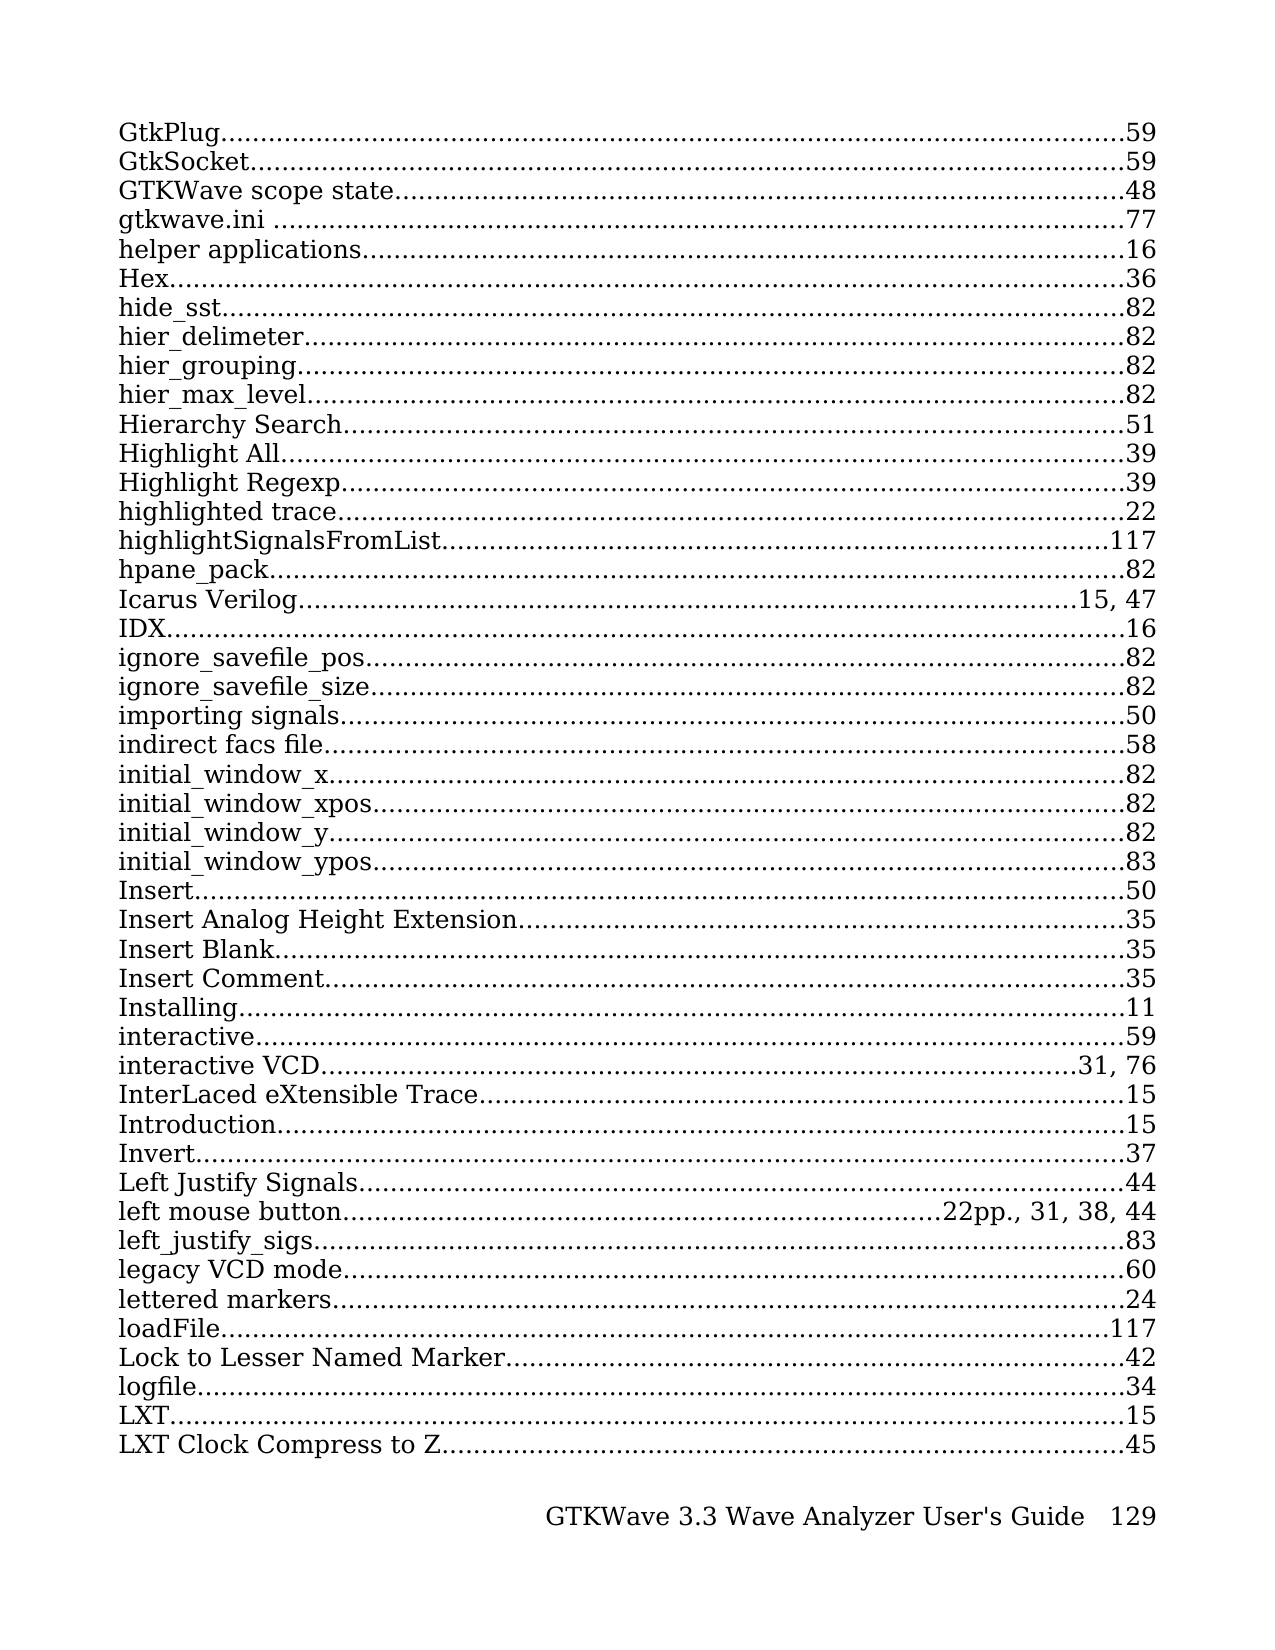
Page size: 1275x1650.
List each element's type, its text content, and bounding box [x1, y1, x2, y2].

text Installing 11 [118, 993, 1157, 1022]
text Icarus Verilog 15, 47 [118, 585, 1157, 614]
text initial_window_x 82 [118, 760, 1157, 789]
text Introduction 15 [118, 1110, 1157, 1139]
text interactive VCD 31, 76 [118, 1051, 1157, 1081]
text hpane_pack 82 [118, 556, 1157, 585]
text IDX 16 [118, 614, 1157, 643]
text ignore_savefile_pos 82 [118, 643, 1157, 672]
text Highlight All 39 [118, 439, 1157, 468]
text ignore_savefile_size 82 [118, 672, 1157, 701]
text Hex 36 [118, 264, 1157, 293]
text Insert Analog Height Extension 35 [118, 906, 1157, 935]
text Lock to Lesser Named Marker 42 [118, 1343, 1157, 1372]
text left_justify_sigs 83 [118, 1226, 1157, 1256]
text hier_grouping 82 [118, 351, 1157, 381]
text logfile 34 [118, 1372, 1157, 1401]
text left mouse button 22pp., 31, 38, 44 [118, 1197, 1157, 1226]
text Insert Blank 35 [118, 935, 1157, 964]
text highlightSignalsFromList 117 [118, 526, 1157, 556]
text initial_window_ypos 83 [118, 847, 1157, 876]
text indirect facs file 58 [118, 731, 1157, 760]
text highlighted trace 22 [118, 497, 1157, 526]
text gtkwave.ini 77 [118, 206, 1157, 235]
text Highlight Regexp 39 [118, 468, 1157, 497]
text hier_max_level 82 [118, 381, 1157, 410]
text LXT Clock Compress to Z 45 [118, 1431, 1157, 1460]
text legacy VCD mode 60 [118, 1256, 1157, 1285]
text GTKWave scope state 48 [118, 176, 1157, 206]
text hier_delimeter 82 [118, 322, 1157, 351]
text Invert 37 [118, 1139, 1157, 1168]
text importing signals 50 [118, 701, 1157, 731]
text GtkSocket 59 [118, 147, 1157, 176]
text lettered markers 24 [118, 1285, 1157, 1314]
text Insert 50 [118, 876, 1157, 906]
text initial_window_xpos 82 [118, 789, 1157, 818]
text initial_window_y 82 [118, 818, 1157, 847]
text InterLaced eXtensible Trace 15 [118, 1081, 1157, 1110]
text Hierarchy Search 51 [118, 410, 1157, 439]
text loadFile 117 [118, 1314, 1157, 1343]
text GtkPlug 59 [118, 118, 1157, 147]
text interactive 59 [118, 1022, 1157, 1051]
text Left Justify Signals 44 [118, 1168, 1157, 1197]
text LXT 15 [118, 1401, 1157, 1431]
text Insert Comment 35 [118, 964, 1157, 993]
text helper applications 16 [118, 235, 1157, 264]
text hide_sst 82 [118, 293, 1157, 322]
